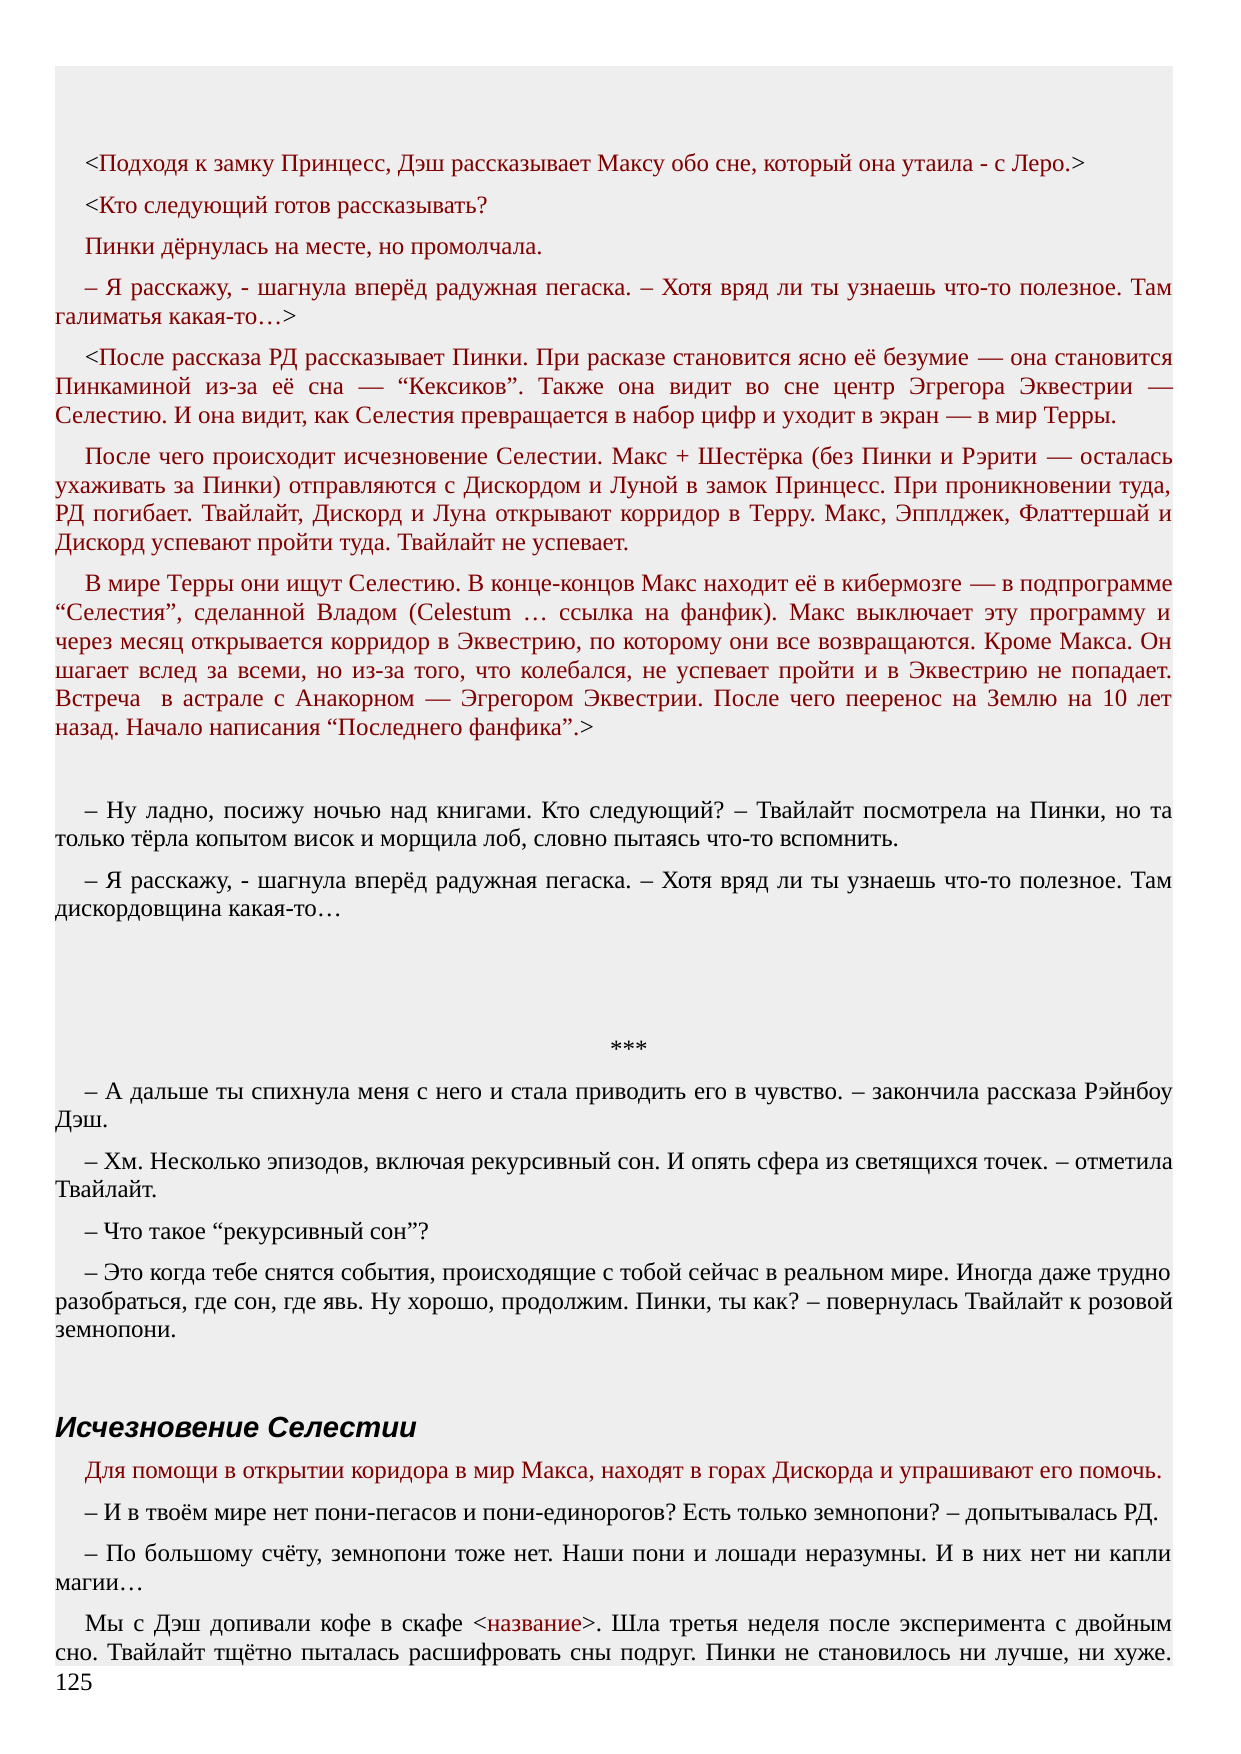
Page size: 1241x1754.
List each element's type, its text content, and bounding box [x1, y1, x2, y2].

text – Хм. Несколько эпизодов, включая рекурсивный сон. И опять сфера из светящихся точек. – отметила Твайлайт. [55, 1146, 1173, 1203]
text Для помощи в открытии коридора в мир Макса, находят в горах Дискорда и упрашивают его помочь. [55, 1456, 1173, 1484]
text В мире Терры они ищут Селестию. В конце-концов Макс находит её в кибермозге — в подпрограмме “Селестия”, сделанной Владом (Celestum … ссылка на фанфик). Макс выключает эту программу и через месяц открывается корридор в Эквестрию, по которому они все возвращаются. Кроме Макса. Он шагает вслед за всеми, но из-за того, что колебался, не успевает пройти и в Эквестрию не попадает. Встреча в астрале с Анакорном — Эгрегором Эквестрии. После чего пееренос на Землю на 10 лет назад. Начало написания “Последнего фанфика”.> [55, 568, 1173, 741]
text Пинки дёрнулась на месте, но промолчала. [55, 231, 1173, 260]
text – Я расскажу, - шагнула вперёд радужная пегаска. – Хотя вряд ли ты узнаешь что-то полезное. Там галиматья какая-то…> [55, 272, 1173, 330]
text – Это когда тебе снятся события, происходящие с тобой сейчас в реальном мире. Иногда даже трудно разобраться, где сон, где явь. Ну хорошо, продолжим. Пинки, ты как? – повернулась Твайлайт к розовой земнопони. [55, 1257, 1173, 1343]
text – Что такое “рекурсивный сон”? [55, 1216, 1173, 1244]
subtitle Исчезновение Селестии [55, 1409, 1173, 1443]
text После чего происходит исчезновение Селестии. Макс + Шестёрка (без Пинки и Рэрити — осталась ухаживать за Пинки) отправляются с Дискордом и Луной в замок Принцесс. При проникновении туда, РД погибает. Твайлайт, Дискорд и Луна открывают корридор в Терру. Макс, Эпплджек, Флаттершай и Дискорд успевают пройти туда. Твайлайт не успевает. [55, 441, 1173, 556]
text <Подходя к замку Принцесс, Дэш рассказывает Максу обо сне, который она утаила - с Леро.> [55, 148, 1173, 177]
text – Я расскажу, - шагнула вперёд радужная пегаска. – Хотя вряд ли ты узнаешь что-то полезное. Там дискордовщина какая-то… [55, 865, 1173, 922]
text Мы с Дэш допивали кофе в cкафе <название>. Шла третья неделя после эксперимента с двойным сно. Твайлайт тщётно пыталась расшифровать сны подруг. Пинки не становилось ни лучше, ни хуже. [55, 1608, 1173, 1666]
text *** [55, 1034, 1173, 1063]
text – По большому счёту, земнопони тоже нет. Наши пони и лошади неразумны. И в них нет ни капли магии… [55, 1538, 1173, 1596]
text – Ну ладно, посижу ночью над книгами. Кто следующий? – Твайлайт посмотрела на Пинки, но та только тёрла копытом висок и морщила лоб, словно пытаясь что-то вспомнить. [55, 795, 1173, 852]
text <После рассказа РД рассказывает Пинки. При расказе становится ясно её безумие — она становится Пинкаминой из-за её сна — “Кексиков”. Также она видит во сне центр Эгрегора Эквестрии — Селестию. И она видит, как Селестия превращается в набор цифр и уходит в экран — в мир Терры. [55, 342, 1173, 428]
text <Кто следующий готов рассказывать? [55, 190, 1173, 218]
text – И в твоём мире нет пони-пегасов и пони-единорогов? Есть только земнопони? – допытывалась РД. [55, 1497, 1173, 1526]
text – А дальше ты спихнула меня с него и стала приводить его в чувство. – закончила рассказа Рэйнбоу Дэш. [55, 1076, 1173, 1133]
